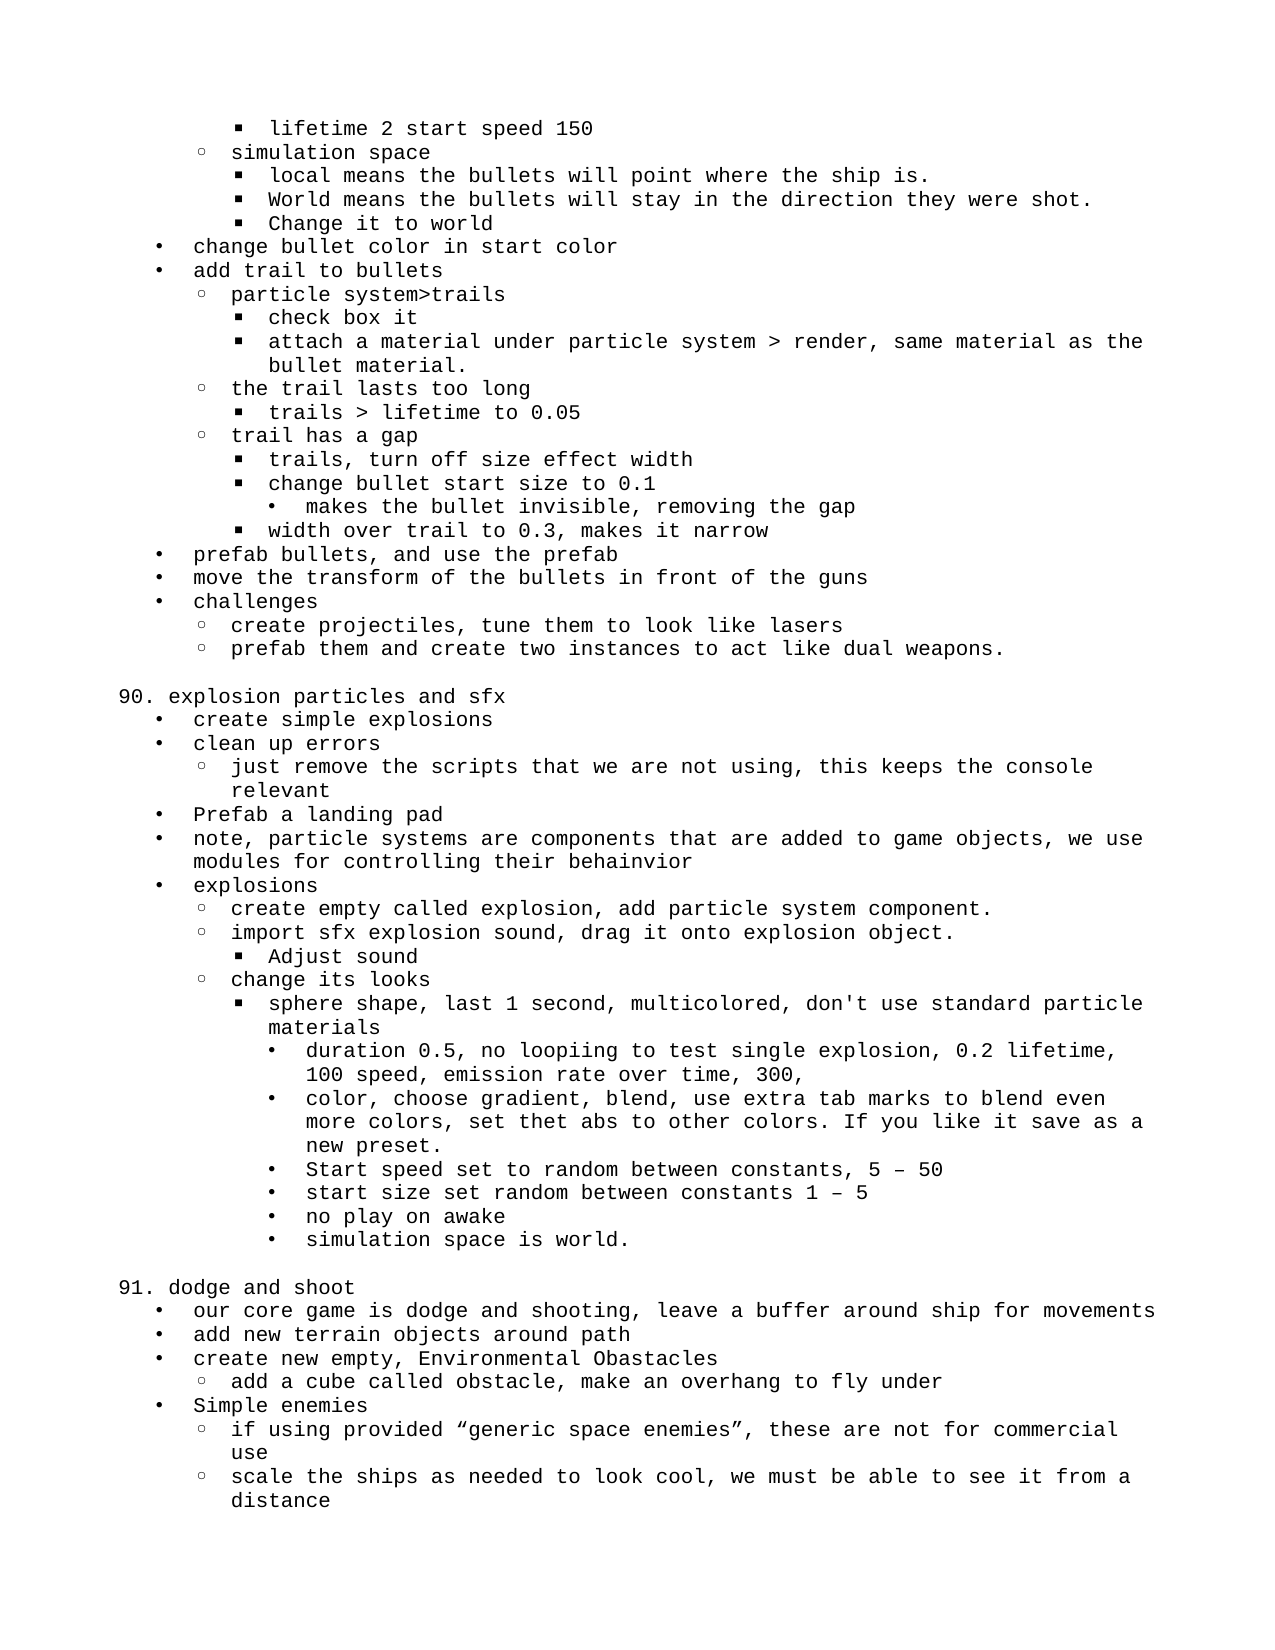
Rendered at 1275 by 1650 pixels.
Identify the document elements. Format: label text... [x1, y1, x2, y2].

text 91. dodge and shoot [118, 1277, 1157, 1300]
list trails, turn off size effect width [231, 449, 1157, 473]
list add a cube called obstacle, make an overhang to fly under [193, 1371, 1157, 1395]
list create simple explosions [156, 709, 1157, 733]
list prefab them and create two instances to act like dual weapons. [193, 638, 1157, 662]
list change bullet color in start color [156, 236, 1157, 260]
list lifetime 2 start speed 150 [231, 118, 1157, 142]
list Start speed set to random between constants, 5 – 50 [268, 1158, 1157, 1182]
text 90. explosion particles and sfx [118, 686, 1157, 709]
list width over trail to 0.3, makes it narrow [231, 520, 1157, 544]
list local means the bullets will point where the ship is. [231, 165, 1157, 189]
list our core game is dodge and shooting, leave a buffer around ship for movements [156, 1300, 1157, 1324]
list create empty called explosion, add particle system component. [193, 898, 1157, 922]
list create new empty, Environmental Obastacles [156, 1348, 1157, 1371]
list change bullet start size to 0.1 [231, 473, 1157, 496]
list duration 0.5, no loopiing to test single explosion, 0.2 lifetime, 100 speed, emission rate over time, 300, [268, 1040, 1157, 1088]
list sphere shape, last 1 second, multicolored, don't use standard particle materials [231, 993, 1157, 1040]
list no play on awake [268, 1206, 1157, 1229]
list makes the bullet invisible, removing the gap [268, 496, 1157, 520]
list particle system>trails [193, 284, 1157, 307]
list Adjust sound [231, 946, 1157, 969]
list simulation space is world. [268, 1229, 1157, 1253]
list prefab bullets, and use the prefab [156, 544, 1157, 567]
list if using provided “generic space enemies”, these are not for commercial use [193, 1419, 1157, 1466]
list clean up errors [156, 733, 1157, 757]
list change its looks [193, 969, 1157, 993]
list trail has a gap [193, 426, 1157, 449]
list just remove the scripts that we are not using, this keeps the console relevant [193, 757, 1157, 804]
list trails > lifetime to 0.05 [231, 402, 1157, 426]
list color, choose gradient, blend, use extra tab marks to blend even more colors, set thet abs to other colors. If you like it save as a new preset. [268, 1088, 1157, 1158]
list Simple enemies [156, 1395, 1157, 1419]
list attach a material under particle system > render, same material as the bullet material. [231, 331, 1157, 378]
list add trail to bullets [156, 260, 1157, 284]
list challenges [156, 591, 1157, 615]
list move the transform of the bullets in front of the guns [156, 567, 1157, 591]
list scale the ships as needed to look cool, we must be able to see it from a distance [193, 1466, 1157, 1513]
list Prefab a landing pad [156, 804, 1157, 827]
list explosions [156, 875, 1157, 898]
list add new terrain objects around path [156, 1324, 1157, 1348]
list note, particle systems are components that are added to game objects, we use modules for controlling their behainvior [156, 827, 1157, 875]
list the trail lasts too long [193, 378, 1157, 402]
list start size set random between constants 1 – 5 [268, 1182, 1157, 1206]
list Change it to world [231, 213, 1157, 236]
list simulation space [193, 142, 1157, 165]
list create projectiles, tune them to look like lasers [193, 615, 1157, 638]
list check box it [231, 307, 1157, 331]
list import sfx explosion sound, drag it onto explosion object. [193, 922, 1157, 946]
list World means the bullets will stay in the direction they were shot. [231, 189, 1157, 213]
